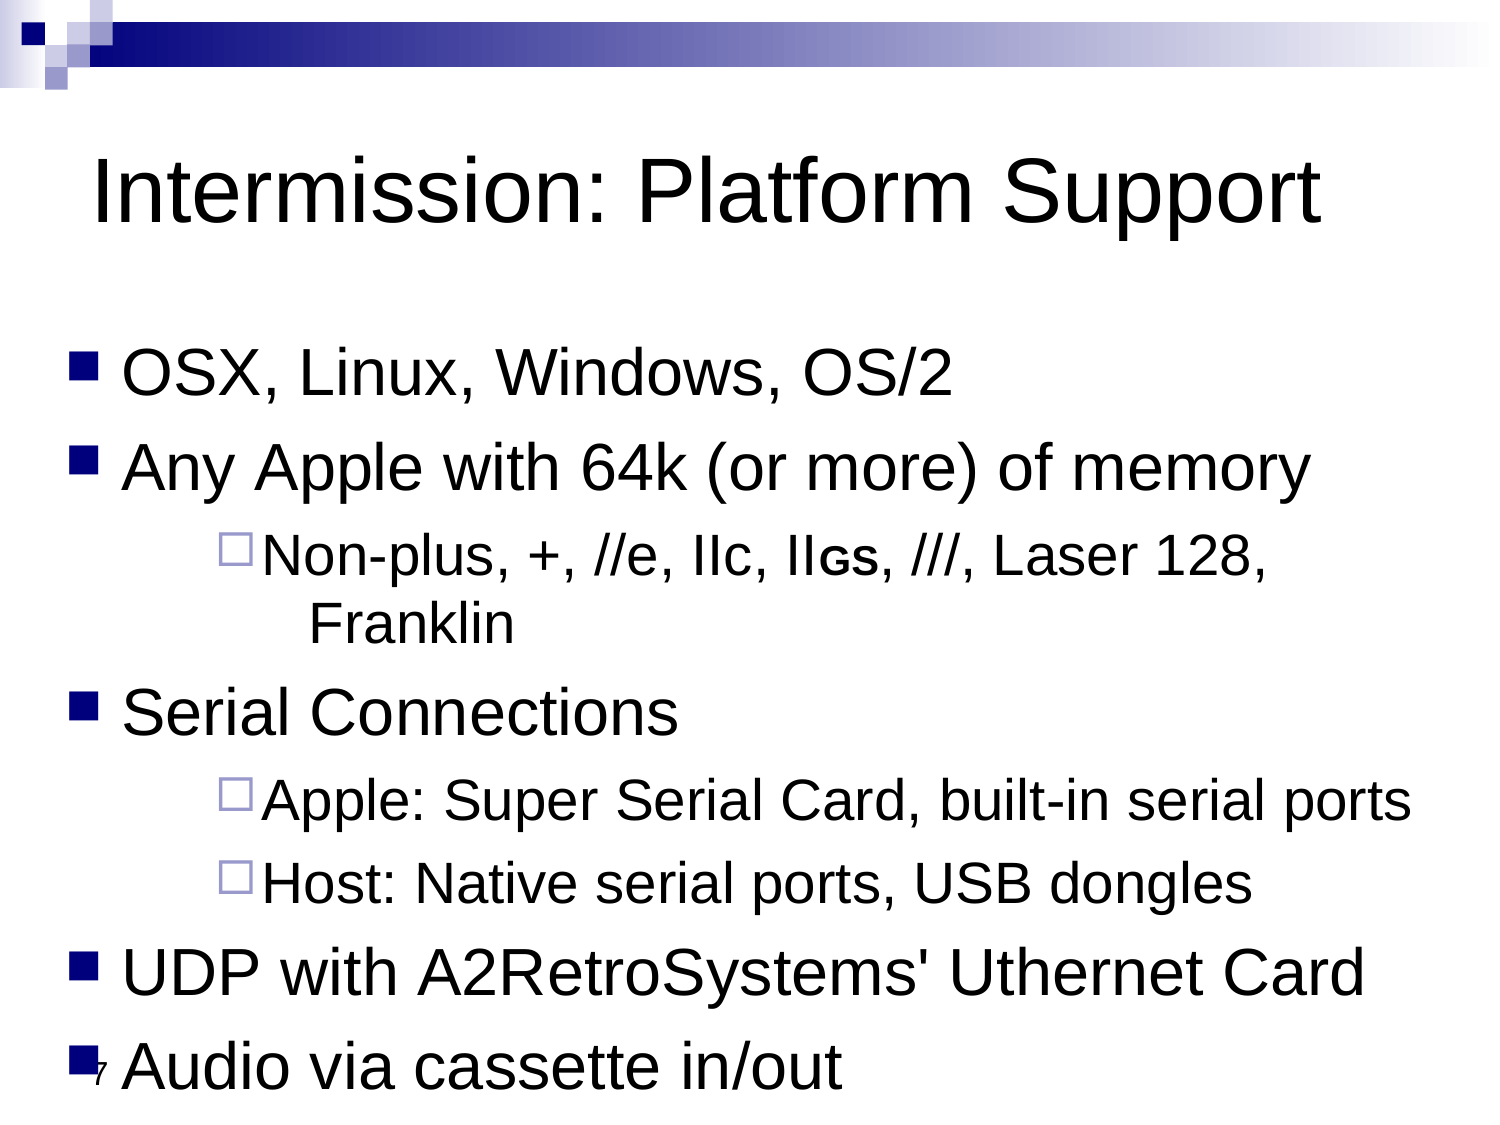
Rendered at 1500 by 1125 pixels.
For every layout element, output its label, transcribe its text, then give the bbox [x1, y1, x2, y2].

title Intermission: Platform Support [75, 75, 1426, 301]
list OSX, Linux, Windows, OS/2 Any Apple with 64k (or more) of memory Non-plus, +, //e, IIc, IIGS, ///, Laser 128, Franklin Serial Connections Apple: Super Serial Card, built-in serial ports Host: Native serial ports, USB dongles UDP with A2RetroSystems' Uthernet Card Audio via cassette in/out [50, 324, 1438, 1101]
